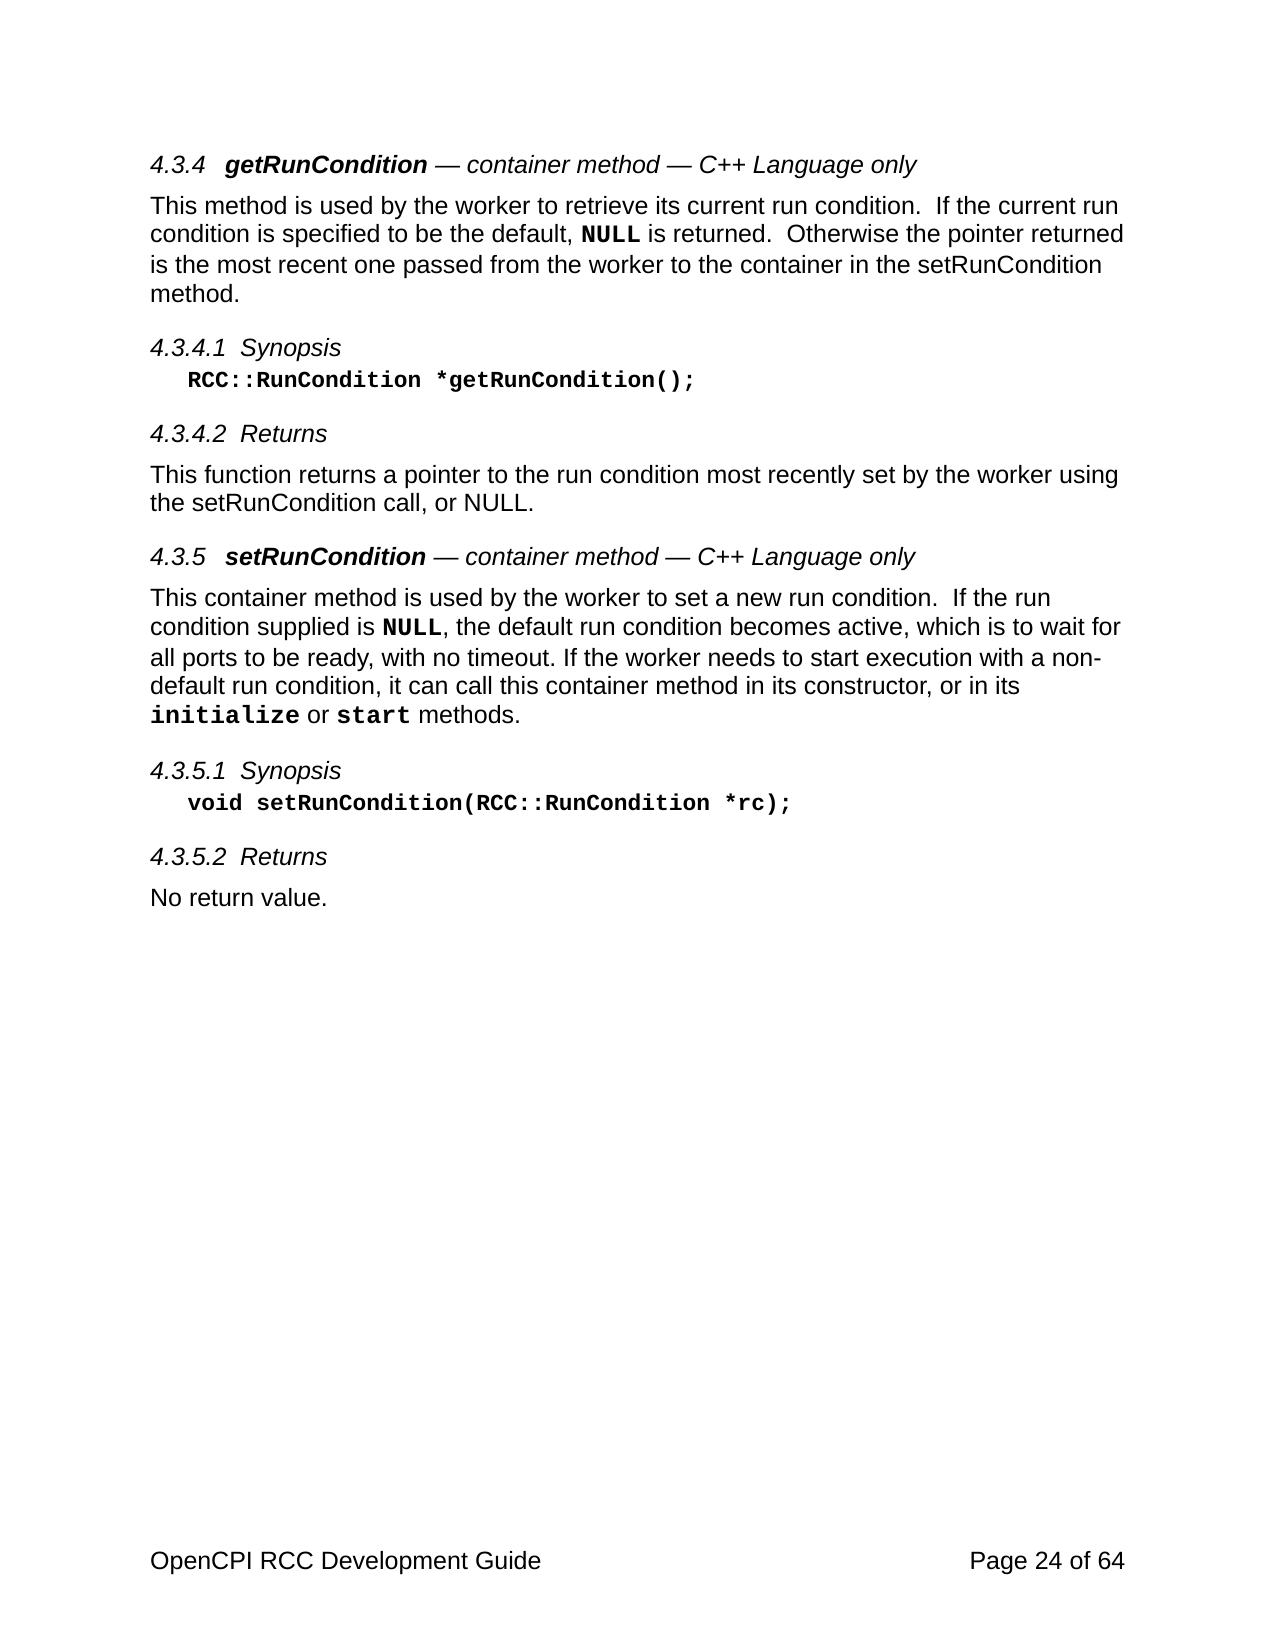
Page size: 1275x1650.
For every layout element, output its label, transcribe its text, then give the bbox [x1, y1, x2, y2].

subtitle Returns [150, 419, 1125, 448]
subtitle Synopsis [150, 756, 1125, 785]
subtitle getRunCondition — container method — C++ Language only [150, 150, 1125, 179]
text No return value. [150, 883, 1125, 911]
subtitle Synopsis [150, 333, 1125, 362]
text This container method is used by the worker to set a new run condition. If the run condition supplied is NULL, the default run condition becomes active, which is to wait for all ports to be ready, with no timeout. If the worker needs to start execution with a non-default run condition, it can call this container method in its constructor, or in its initialize or start methods. [150, 583, 1125, 731]
text RCC::RunCondition *getRunCondition(); [187, 368, 1125, 394]
subtitle Returns [150, 842, 1125, 871]
text void setRunCondition(RCC::RunCondition *rc); [187, 791, 1125, 817]
text This function returns a pointer to the run condition most recently set by the worker using the setRunCondition call, or NULL. [150, 459, 1125, 517]
subtitle setRunCondition — container method — C++ Language only [150, 542, 1125, 571]
text This method is used by the worker to retrieve its current run condition. If the current run condition is specified to be the default, NULL is returned. Otherwise the pointer returned is the most recent one passed from the worker to the container in the setRunCondition method. [150, 191, 1125, 308]
